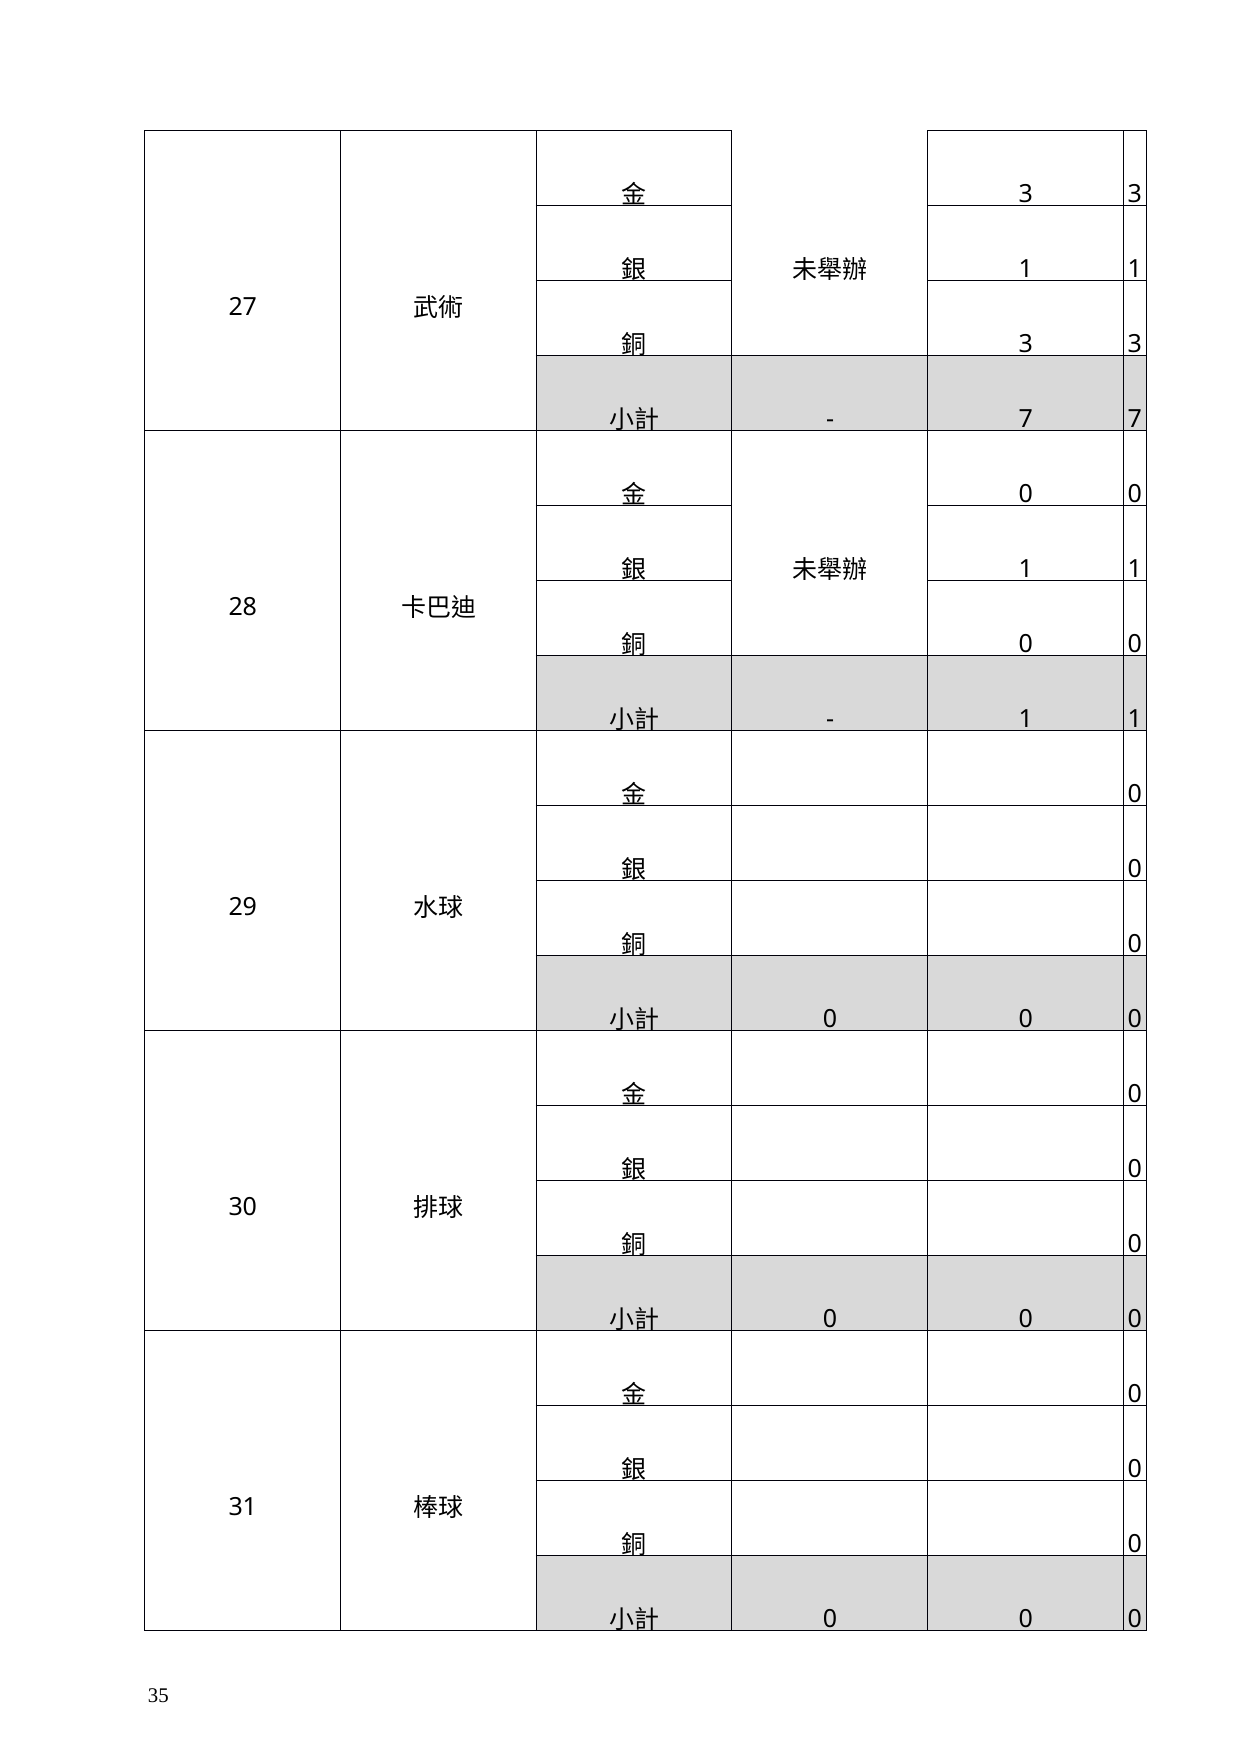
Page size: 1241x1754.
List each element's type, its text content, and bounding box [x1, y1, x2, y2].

table_cell 0 [928, 1256, 1123, 1330]
table_cell 銀 [537, 206, 731, 280]
table_cell 0 [1124, 1181, 1146, 1255]
table_cell [928, 1106, 1123, 1180]
table_cell [928, 1481, 1123, 1555]
table_cell 銅 [537, 1181, 731, 1255]
table_cell 1 [1124, 656, 1146, 730]
table_cell [928, 1406, 1123, 1480]
table_cell 排球 [341, 1031, 536, 1330]
table_cell 金 [537, 431, 731, 505]
table_cell [928, 881, 1123, 955]
table_cell [732, 1406, 927, 1480]
table_cell 金 [537, 1031, 731, 1105]
table_cell [732, 1181, 927, 1255]
table_cell 0 [1124, 731, 1146, 805]
table_cell 0 [1124, 1106, 1146, 1180]
table_cell 0 [1124, 1331, 1146, 1405]
table_cell 未舉辦 [732, 130, 927, 355]
table_cell 0 [732, 1256, 927, 1330]
table_cell 7 [928, 356, 1123, 430]
table_cell 0 [732, 1556, 927, 1630]
table_cell 0 [1124, 581, 1146, 655]
table_cell [732, 881, 927, 955]
table_cell 金 [537, 131, 731, 205]
table_cell [732, 1331, 927, 1405]
table_cell 0 [928, 1556, 1123, 1630]
table_cell 小計 [537, 956, 731, 1030]
table_cell 1 [928, 656, 1123, 730]
table_cell 3 [928, 131, 1123, 205]
table_cell - [732, 656, 927, 730]
table_cell 0 [1124, 881, 1146, 955]
table_cell 未舉辦 [732, 431, 927, 655]
table_cell 31 [145, 1331, 340, 1630]
table_cell 小計 [537, 1556, 731, 1630]
table_cell 3 [1124, 281, 1146, 355]
table_cell 27 [145, 131, 340, 430]
table_cell 0 [1124, 1556, 1146, 1630]
table_cell 銀 [537, 806, 731, 880]
table_cell 金 [537, 731, 731, 805]
table_cell 小計 [537, 356, 731, 430]
table_cell 小計 [537, 1256, 731, 1330]
table_cell - [732, 356, 927, 430]
table_cell 銀 [537, 1406, 731, 1480]
table_cell 0 [928, 581, 1123, 655]
table_cell 棒球 [341, 1331, 536, 1630]
table_cell 1 [1124, 506, 1146, 580]
table_cell 3 [1124, 131, 1146, 205]
table_cell 0 [1124, 1256, 1146, 1330]
table_cell 銅 [537, 881, 731, 955]
table_cell 0 [1124, 1481, 1146, 1555]
table_cell 銅 [537, 1481, 731, 1555]
table_cell 0 [1124, 956, 1146, 1030]
table_cell 1 [928, 506, 1123, 580]
table_cell 30 [145, 1031, 340, 1330]
table_cell 武術 [341, 131, 536, 430]
table_cell 3 [928, 281, 1123, 355]
table_cell 0 [928, 956, 1123, 1030]
table_cell 銀 [537, 1106, 731, 1180]
table_cell [928, 1031, 1123, 1105]
table_cell [928, 1181, 1123, 1255]
table_cell [732, 731, 927, 805]
table_cell [732, 1031, 927, 1105]
table_cell [732, 806, 927, 880]
table_cell [928, 731, 1123, 805]
table_cell 1 [928, 206, 1123, 280]
table_cell 銀 [537, 506, 731, 580]
table_cell 金 [537, 1331, 731, 1405]
table_cell [928, 806, 1123, 880]
table_cell 0 [732, 956, 927, 1030]
table_cell [732, 1481, 927, 1555]
table_cell 小計 [537, 656, 731, 730]
table_cell 卡巴迪 [341, 431, 536, 730]
table_cell 水球 [341, 731, 536, 1030]
table_cell [732, 1106, 927, 1180]
table_cell 7 [1124, 356, 1146, 430]
table_cell 0 [1124, 1406, 1146, 1480]
table_cell 0 [1124, 1031, 1146, 1105]
table_cell [928, 1331, 1123, 1405]
table_cell 29 [145, 731, 340, 1030]
table_cell 銅 [537, 281, 731, 355]
table_cell 28 [145, 431, 340, 730]
table_cell 0 [1124, 806, 1146, 880]
table_cell 銅 [537, 581, 731, 655]
table_cell 0 [928, 431, 1123, 505]
table_cell 0 [1124, 431, 1146, 505]
table_cell 1 [1124, 206, 1146, 280]
